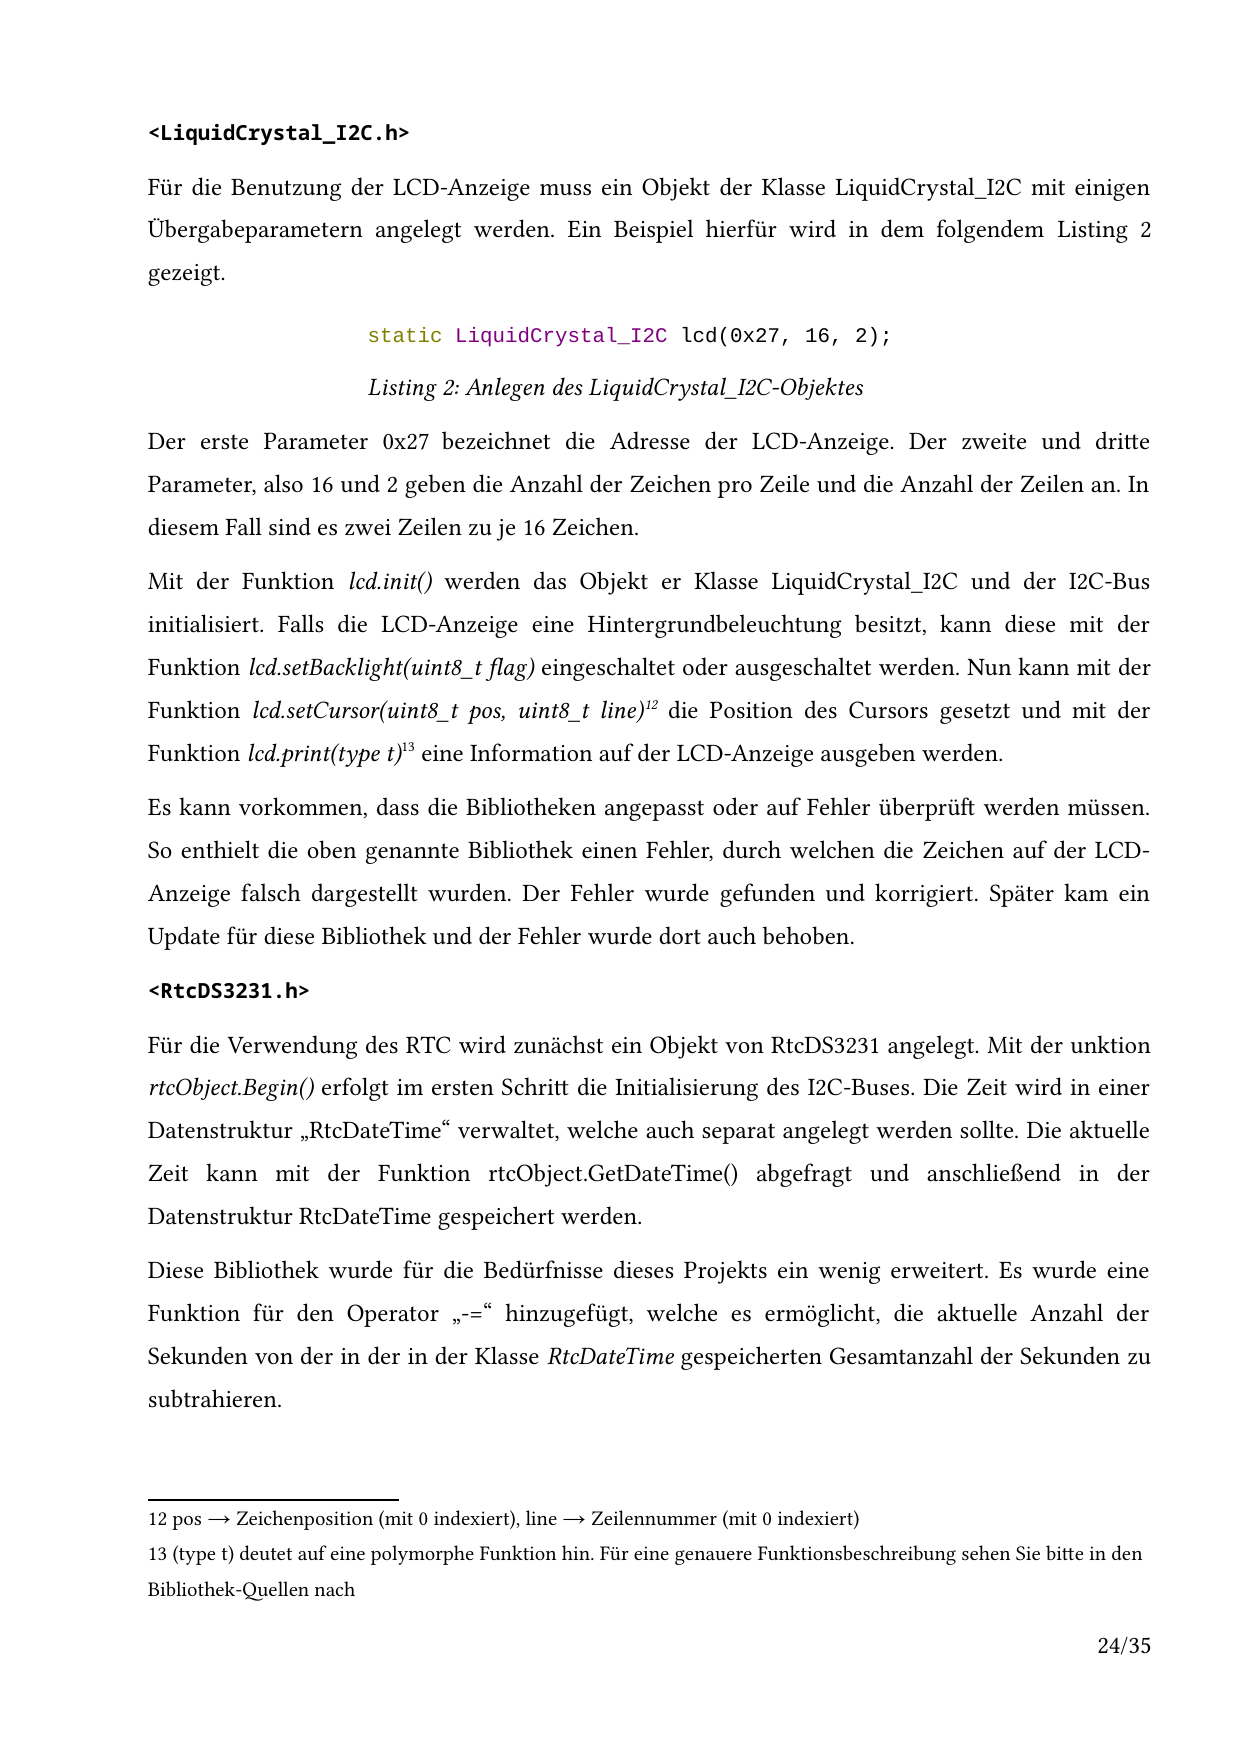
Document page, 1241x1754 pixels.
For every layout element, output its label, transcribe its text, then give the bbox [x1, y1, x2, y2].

text <RtcDS3231.h> [148, 976, 1152, 1005]
list Listing 2: Anlegen des LiquidCrystal_I2C-Objektes [367, 372, 932, 401]
text Es kann vorkommen, dass die Bibliotheken angepasst oder auf Fehler überprüft werden müssen. So enthielt die oben genannte Bibliothek einen Fehler, durch welchen die Zeichen auf der LCD-Anzeige falsch dargestellt wurden. Der Fehler wurde gefunden und korrigiert. Später kam ein Update für diese Bibliothek und der Fehler wurde dort auch behoben. [148, 793, 1152, 950]
text Für die Verwendung des RTC wird zunächst ein Objekt von RtcDS3231 angelegt. Mit der unktion rtcObject.Begin() erfolgt im ersten Schritt die Initialisierung des I2C-Buses. Die Zeit wird in einer Datenstruktur „RtcDateTime“ verwaltet, welche auch separat angelegt werden sollte. Die aktuelle Zeit kann mit der Funktion rtcObject.GetDateTime() abgefragt und anschließend in der Datenstruktur RtcDateTime gespeichert werden. [148, 1031, 1152, 1230]
text (type t) deutet auf eine polymorphe Funktion hin. Für eine genauere Funktionsbeschreibung sehen Sie bitte in den Bibliothek-Quellen nach [148, 1542, 1152, 1601]
text <LiquidCrystal_I2C.h> [148, 118, 1152, 147]
text Diese Bibliothek wurde für die Bedürfnisse dieses Projekts ein wenig erweitert. Es wurde eine Funktion für den Operator „-=“ hinzugefügt, welche es ermöglicht, die aktuelle Anzahl der Sekunden von der in der in der Klasse RtcDateTime gespeicherten Gesamtanzahl der Sekunden zu subtrahieren. [148, 1256, 1152, 1413]
text pos → Zeichenposition (mit 0 indexiert), line → Zeilennummer (mit 0 indexiert) [148, 1506, 1152, 1530]
text Der erste Parameter 0x27 bezeichnet die Adresse der LCD-Anzeige. Der zweite und dritte Parameter, also 16 und 2 geben die Anzahl der Zeichen pro Zeile und die Anzahl der Zeilen an. In diesem Fall sind es zwei Zeilen zu je 16 Zeichen. [148, 313, 1152, 541]
text static LiquidCrystal_I2C lcd(0x27, 16, 2); [367, 324, 932, 348]
text Für die Benutzung der LCD-Anzeige muss ein Objekt der Klasse LiquidCrystal_I2C mit einigen Übergabe­parametern angelegt werden. Ein Beispiel hierfür wird in dem folgendem Listing 2 gezeigt. [148, 172, 1152, 287]
text Mit der Funktion lcd.init() werden das Objekt er Klasse LiquidCrystal_I2C und der I2C-Bus initialisiert. Falls die LCD-Anzeige eine Hintergrundbeleuchtung besitzt, kann diese mit der Funktion lcd.setBacklight(uint8_t flag) eingeschaltet oder ausgeschaltet werden. Nun kann mit der Funktion lcd.setCursor(uint8_t pos, uint8_t line) die Position des Cursors gesetzt und mit der Funktion lcd.print(type t) eine Information auf der LCD-Anzeige ausgeben werden. [148, 567, 1152, 767]
